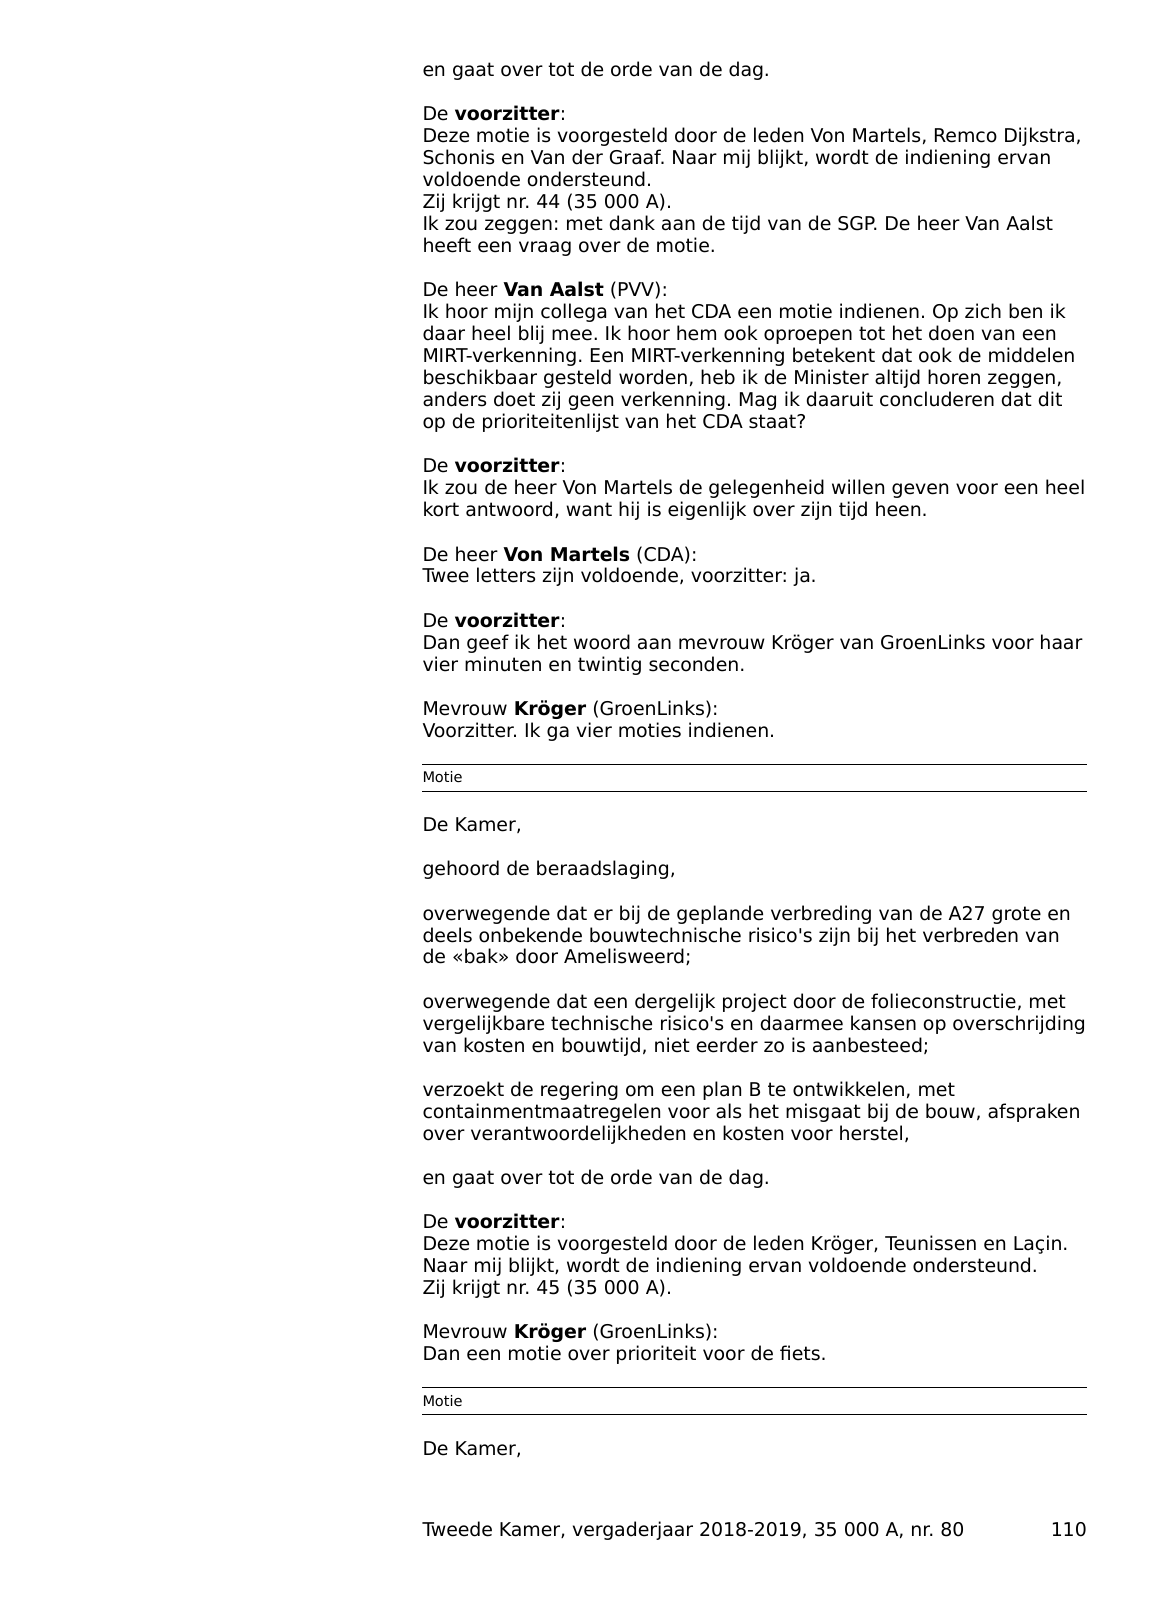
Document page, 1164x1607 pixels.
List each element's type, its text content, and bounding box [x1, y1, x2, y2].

text en gaat over tot de orde van de dag. [422, 59, 1087, 81]
text De voorzitter: [422, 103, 1087, 125]
text Voorzitter. Ik ga vier moties indienen. [422, 720, 1087, 742]
text Twee letters zijn voldoende, voorzitter: ja. [422, 565, 1087, 587]
text gehoord de beraadslaging, [422, 858, 1087, 880]
text Ik zou de heer Von Martels de gelegenheid willen geven voor een heel kort antwoord, want hij is eigenlijk over zijn tijd heen. [422, 477, 1087, 521]
text De voorzitter: [422, 609, 1087, 632]
text Mevrouw Kröger (GroenLinks): [422, 1321, 1087, 1343]
text De Kamer, [422, 1438, 1087, 1459]
text Deze motie is voorgesteld door de leden Kröger, Teunissen en Laçin. Naar mij blijkt, wordt de indiening ervan voldoende ondersteund. [422, 1233, 1087, 1277]
text Zij krijgt nr. 45 (35 000 A). [422, 1277, 1087, 1299]
text Ik zou zeggen: met dank aan de tijd van de SGP. De heer Van Aalst heeft een vraag over de motie. [422, 213, 1087, 257]
text De heer Van Aalst (PVV): [422, 279, 1087, 301]
text Ik hoor mijn collega van het CDA een motie indienen. Op zich ben ik daar heel blij mee. Ik hoor hem ook oproepen tot het doen van een MIRT-verkenning. Een MIRT-verkenning betekent dat ook de middelen beschikbaar gesteld worden, heb ik de Minister altijd horen zeggen, anders doet zij geen verkenning. Mag ik daaruit concluderen dat dit op de prioriteitenlijst van het CDA staat? [422, 301, 1087, 433]
text Deze motie is voorgesteld door de leden Von Martels, Remco Dijkstra, Schonis en Van der Graaf. Naar mij blijkt, wordt de indiening ervan voldoende ondersteund. [422, 125, 1087, 191]
table_header Motie [422, 765, 1087, 791]
text Dan geef ik het woord aan mevrouw Kröger van GroenLinks voor haar vier minuten en twintig seconden. [422, 632, 1087, 676]
text overwegende dat een dergelijk project door de folieconstructie, met vergelijkbare technische risico's en daarmee kansen op overschrijding van kosten en bouwtijd, niet eerder zo is aanbesteed; [422, 991, 1087, 1057]
text Dan een motie over prioriteit voor de fiets. [422, 1343, 1087, 1365]
text De heer Von Martels (CDA): [422, 543, 1087, 565]
text De Kamer, [422, 814, 1087, 836]
text en gaat over tot de orde van de dag. [422, 1167, 1087, 1189]
text De voorzitter: [422, 455, 1087, 477]
text Zij krijgt nr. 44 (35 000 A). [422, 191, 1087, 213]
text De voorzitter: [422, 1211, 1087, 1233]
text Mevrouw Kröger (GroenLinks): [422, 698, 1087, 720]
text verzoekt de regering om een plan B te ontwikkelen, met containmentmaatregelen voor als het misgaat bij de bouw, afspraken over verantwoordelijkheden en kosten voor herstel, [422, 1079, 1087, 1145]
table_header Motie [422, 1388, 1087, 1414]
text overwegende dat er bij de geplande verbreding van de A27 grote en deels onbekende bouwtechnische risico's zijn bij het verbreden van de «bak» door Amelisweerd; [422, 902, 1087, 968]
